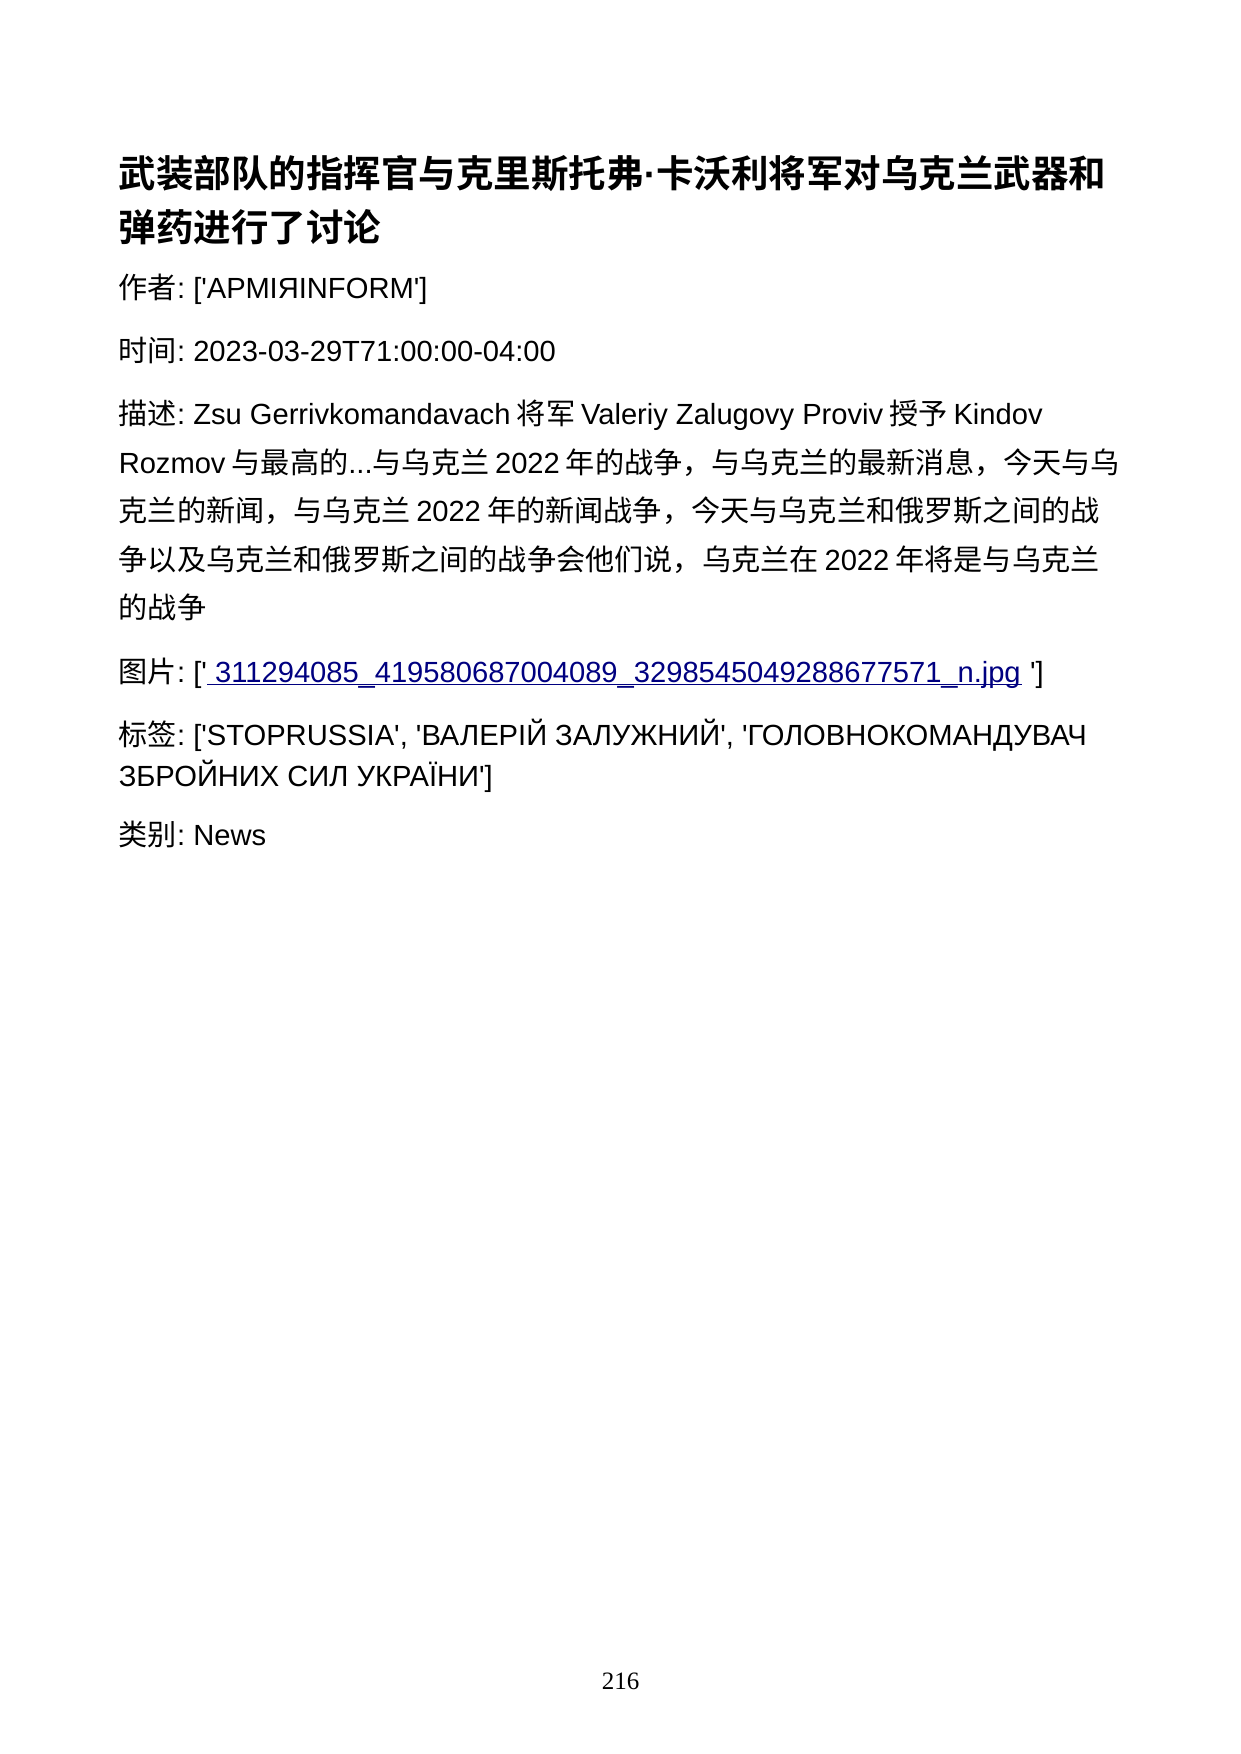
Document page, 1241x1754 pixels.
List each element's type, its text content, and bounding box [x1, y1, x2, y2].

text 描述: Zsu Gerrivkomandavach将军Valeriy Zalugovy Proviv授予Kindov Rozmov与最高的...与乌克兰2022年的战争，与乌克兰的最新消息，今天与乌克兰的新闻，与乌克兰2022年的新闻战争，今天与乌克兰和俄罗斯之间的战争以及乌克兰和俄罗斯之间的战争会他们说，乌克兰在2022年将是与乌克兰的战争 [118, 391, 1122, 627]
text 类别: News [118, 812, 1122, 854]
text 时间: 2023-03-29T71:00:00-04:00 [118, 328, 1122, 370]
text 标签: ['STOPRUSSIA', 'ВАЛЕРІЙ ЗАЛУЖНИЙ', 'ГОЛОВНОКОМАНДУВАЧ ЗБРОЙНИХ СИЛ УКРАЇНИ'] [118, 711, 1122, 792]
text 图片: [' 311294085_419580687004089_3298545049288677571_n.jpg '] [118, 648, 1122, 690]
subtitle 武装部队的指挥官与克里斯托弗·卡沃利将军对乌克兰武器和弹药进行了讨论 [118, 143, 1122, 252]
text 作者: ['АРМІЯINFORM'] [118, 264, 1122, 307]
